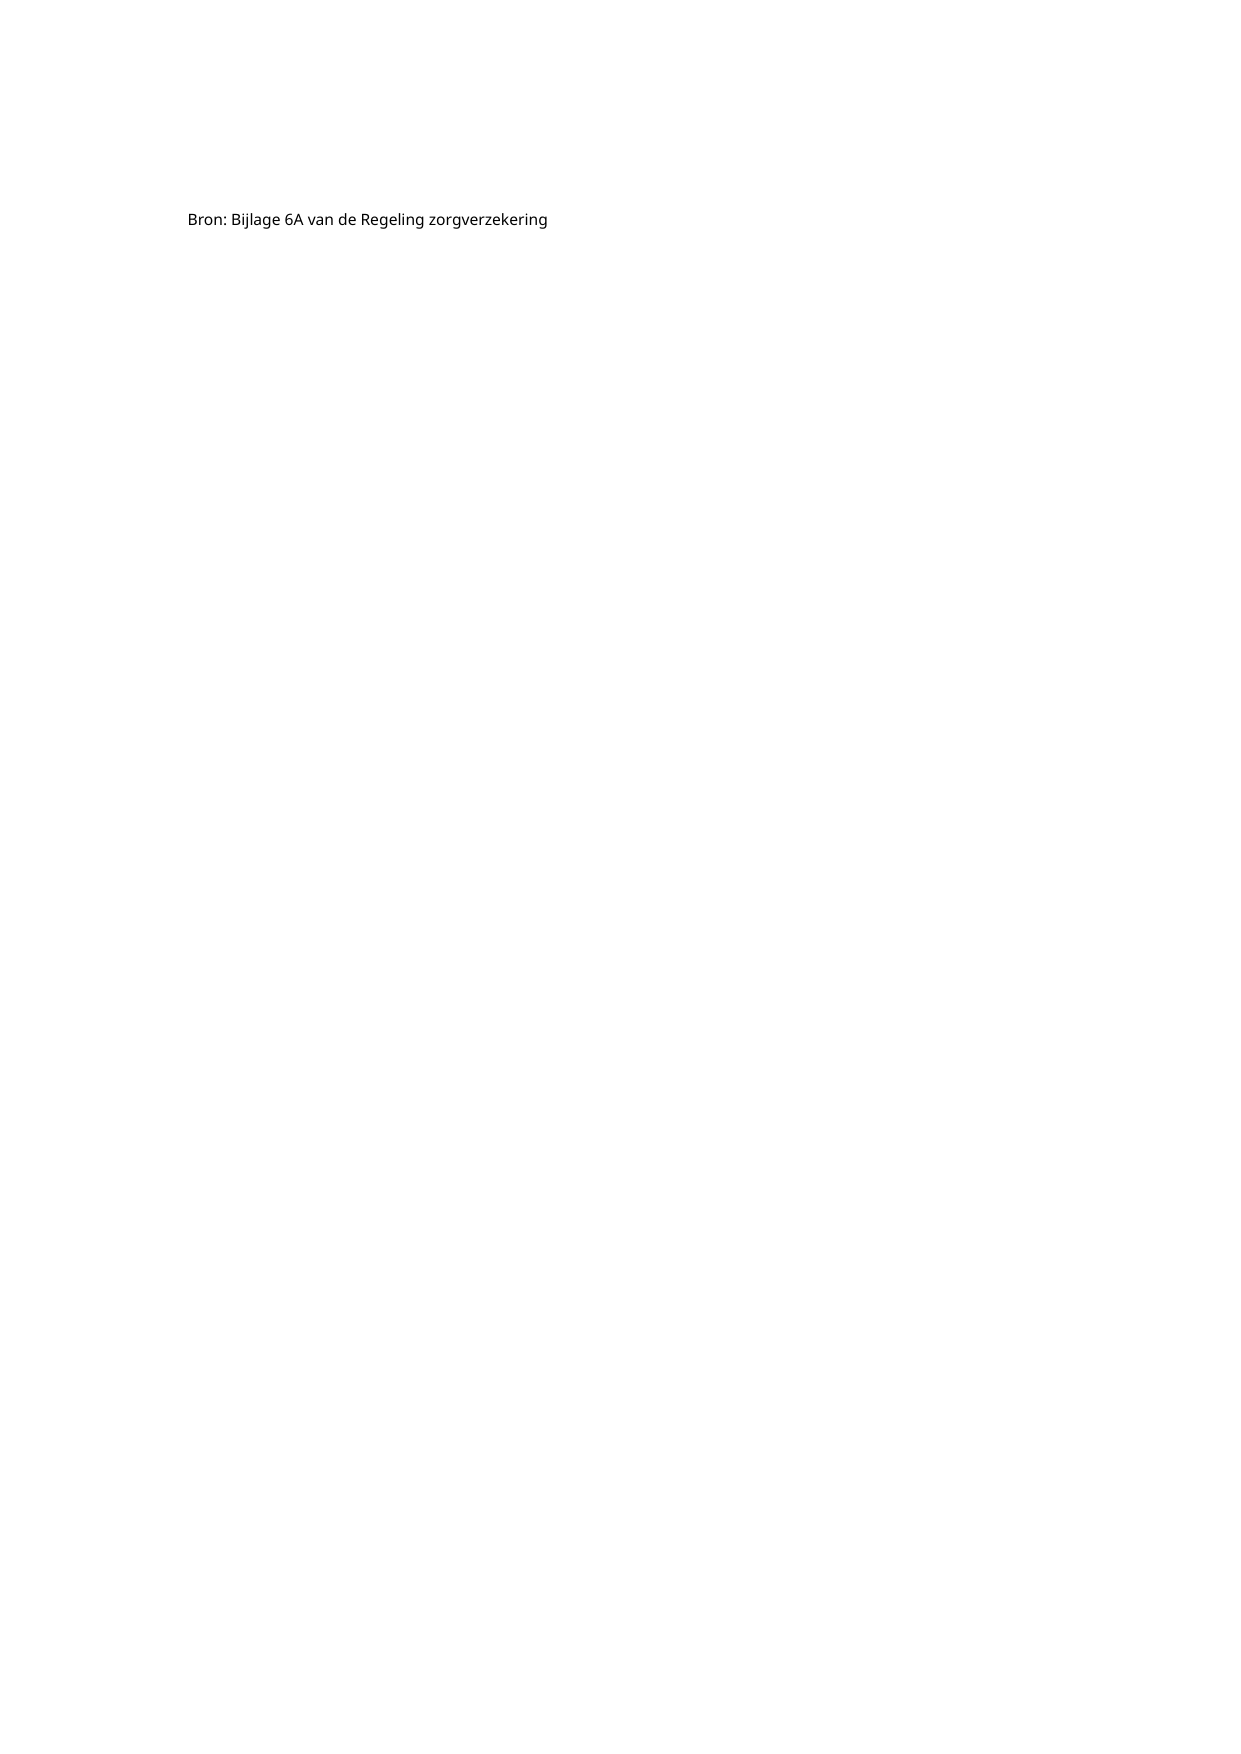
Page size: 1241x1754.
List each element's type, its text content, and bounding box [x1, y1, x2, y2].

text Bron: Bijlage 6A van de Regeling zorgverzekering [187, 208, 1053, 230]
